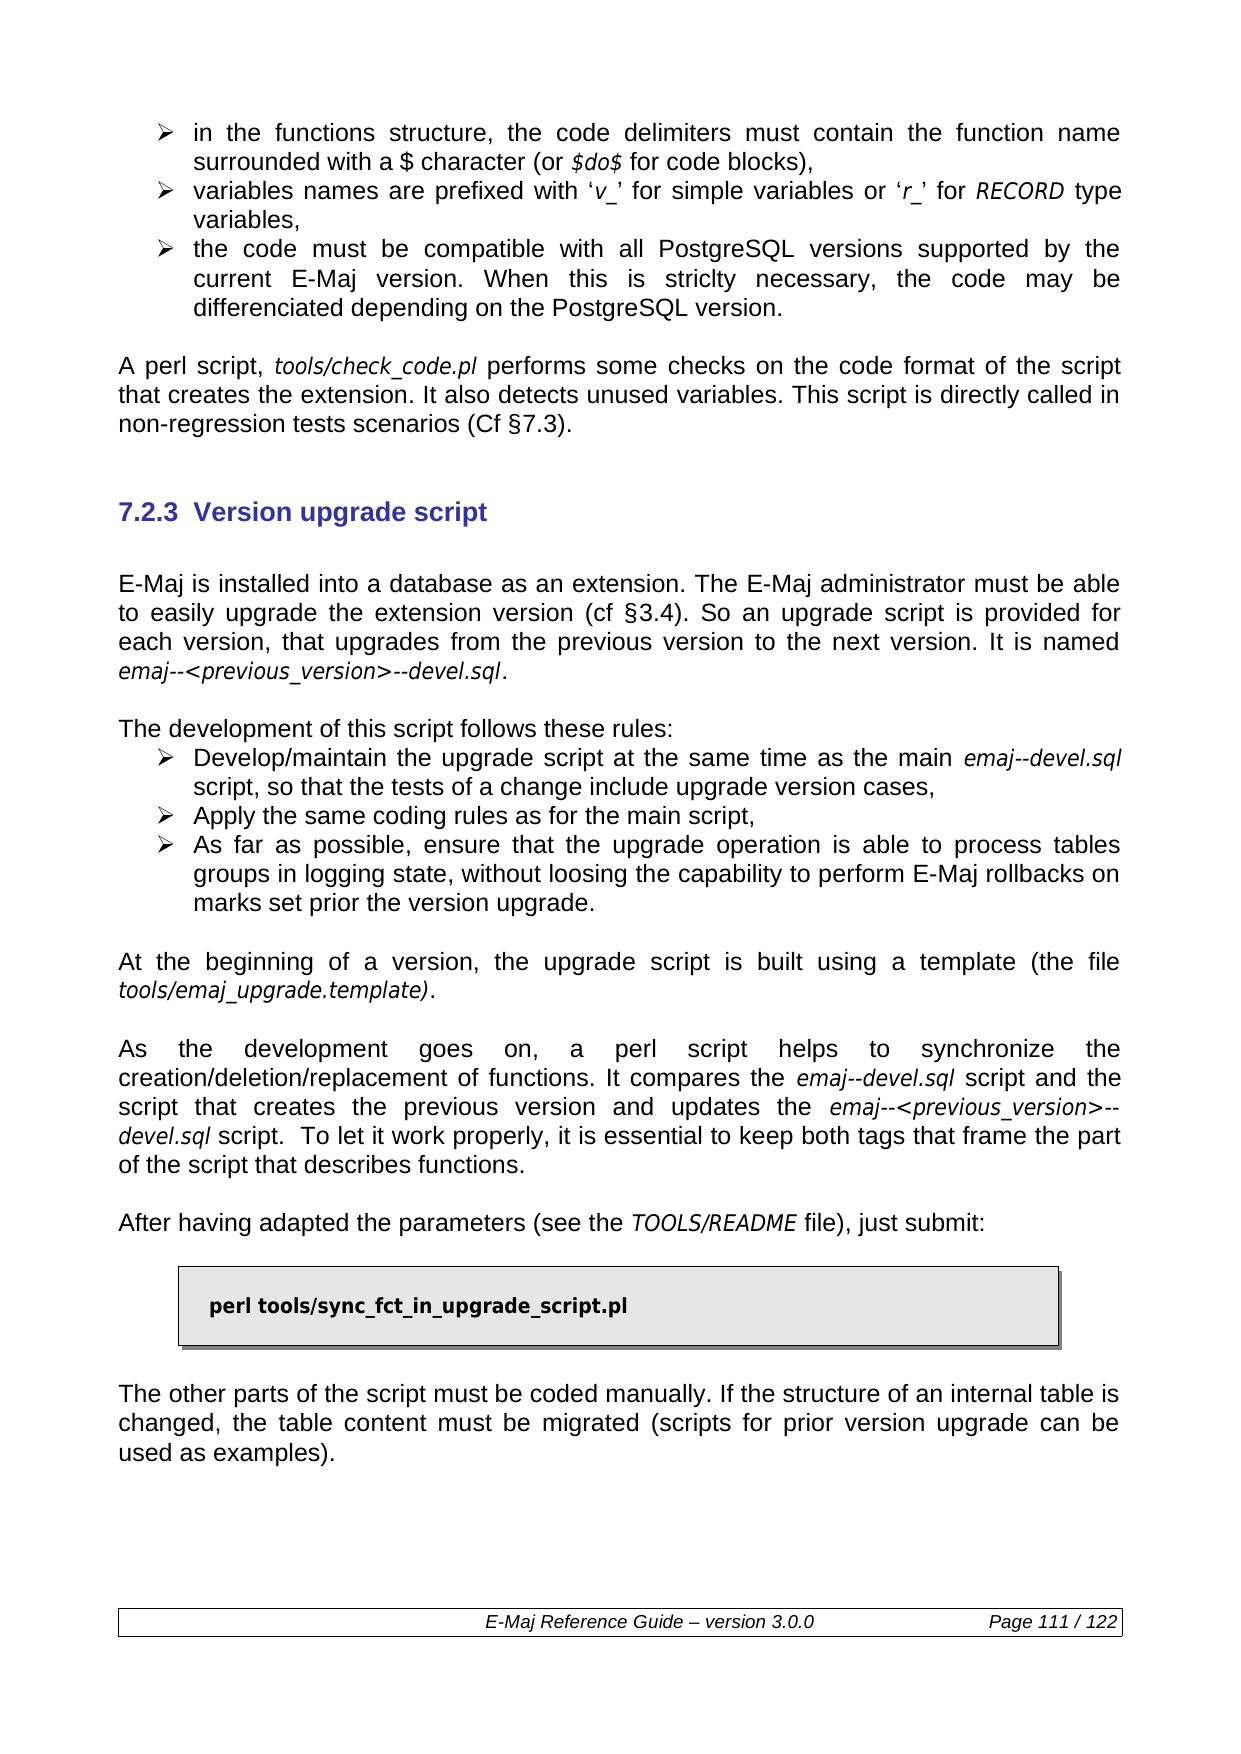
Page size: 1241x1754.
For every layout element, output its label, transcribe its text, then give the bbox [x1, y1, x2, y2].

text At the beginning of a version, the upgrade script is built using a template (the file tools/emaj_upgrade.template). [118, 946, 1122, 1004]
subtitle Version upgrade script [118, 496, 1122, 527]
text As the development goes on, a perl script helps to synchronize the creation/deletion/replacement of functions. It compares the emaj--devel.sql script and the script that creates the previous version and updates the emaj--<previous_version>--devel.sql script. To let it work properly, it is essential to keep both tags that frame the part of the script that describes functions. [118, 1033, 1122, 1179]
list Apply the same coding rules as for the main script, [156, 801, 1122, 830]
list variables names are prefixed with ‘v_’ for simple variables or ‘r_’ for RECORD type variables, [156, 176, 1122, 234]
text A perl script, tools/check_code.pl performs some checks on the code format of the script that creates the extension. It also detects unused variables. This script is directly called in non-regression tests scenarios (Cf §7.3). [118, 351, 1122, 438]
list the code must be compatible with all PostgreSQL versions supported by the current E-Maj version. When this is striclty necessary, the code may be differenciated depending on the PostgreSQL version. [156, 234, 1122, 322]
text The development of this script follows these rules: [118, 714, 1122, 743]
list in the functions structure, the code delimiters must contain the function name surrounded with a $ character (or $do$ for code blocks), [156, 118, 1122, 176]
text perl tools/sync_fct_in_upgrade_script.pl [179, 1291, 1058, 1315]
list Develop/maintain the upgrade script at the same time as the main emaj--devel.sql script, so that the tests of a change include upgrade version cases, [156, 743, 1122, 801]
text The other parts of the script must be coded manually. If the structure of an internal table is changed, the table content must be migrated (scripts for prior version upgrade can be used as examples). [118, 1379, 1122, 1466]
list As far as possible, ensure that the upgrade operation is able to process tables groups in logging state, without loosing the capability to perform E-Maj rollbacks on marks set prior the version upgrade. [156, 830, 1122, 917]
text After having adapted the parameters (see the TOOLS/README file), just submit: [118, 1208, 1122, 1237]
text E-Maj is installed into a database as an extension. The E-Maj administrator must be able to easily upgrade the extension version (cf §3.4). So an upgrade script is provided for each version, that upgrades from the previous version to the next version. It is named emaj--<previous_version>--devel.sql. [118, 568, 1122, 685]
